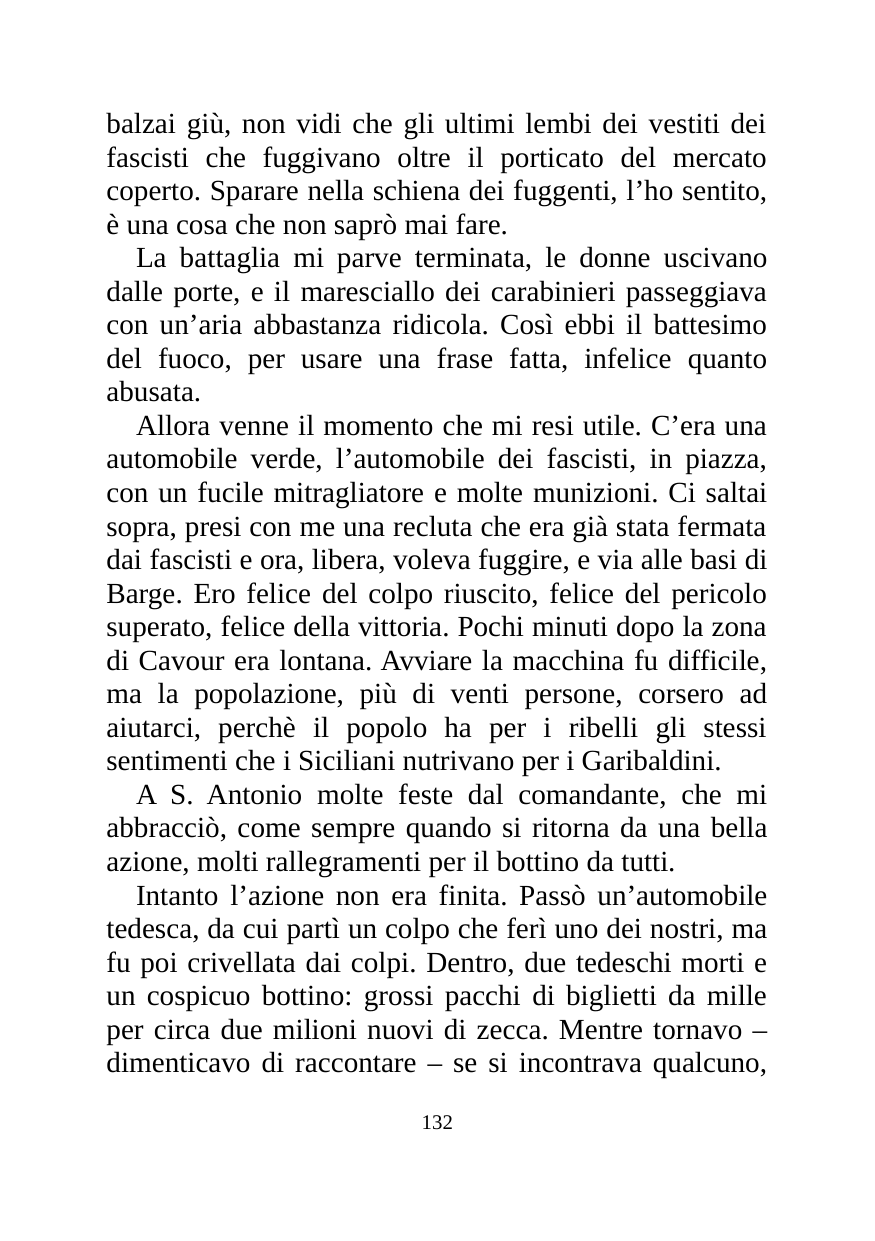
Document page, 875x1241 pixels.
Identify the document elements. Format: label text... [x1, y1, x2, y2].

text La battaglia mi parve terminata, le donne uscivano dalle porte, e il maresciallo dei carabinieri passeggiava con un’aria abbastanza ridicola. Così ebbi il battesimo del fuoco, per usare una frase fatta, infelice quanto abusata. [106, 240, 768, 408]
text Allora venne il momento che mi resi utile. C’era una automobile verde, l’automobile dei fascisti, in piazza, con un fucile mitragliatore e molte munizioni. Ci saltai sopra, presi con me una recluta che era già stata fermata dai fascisti e ora, libera, voleva fuggire, e via alle basi di Barge. Ero felice del colpo riuscito, felice del pericolo superato, felice della vittoria. Pochi minuti dopo la zona di Cavour era lontana. Avviare la macchina fu difficile, ma la popolazione, più di venti persone, corsero ad aiutarci, perchè il popolo ha per i ribelli gli stessi sentimenti che i Siciliani nutrivano per i Garibaldini. [106, 408, 768, 777]
text Intanto l’azione non era finita. Passò un’automobile tedesca, da cui partì un colpo che ferì uno dei nostri, ma fu poi crivellata dai colpi. Dentro, due tedeschi morti e un cospicuo bottino: grossi pacchi di biglietti da mille per circa due milioni nuovi di zecca. Mentre tornavo – dimenticavo di raccontare – se si incontrava qualcuno, [106, 878, 768, 1079]
text A S. Antonio molte feste dal comandante, che mi abbracciò, come sempre quando si ritorna da una bella azione, molti rallegramenti per il bottino da tutti. [106, 777, 768, 878]
text balzai giù, non vidi che gli ultimi lembi dei vestiti dei fascisti che fuggivano oltre il porticato del mercato coperto. Sparare nella schiena dei fuggenti, l’ho sentito, è una cosa che non saprò mai fare. [106, 106, 768, 240]
